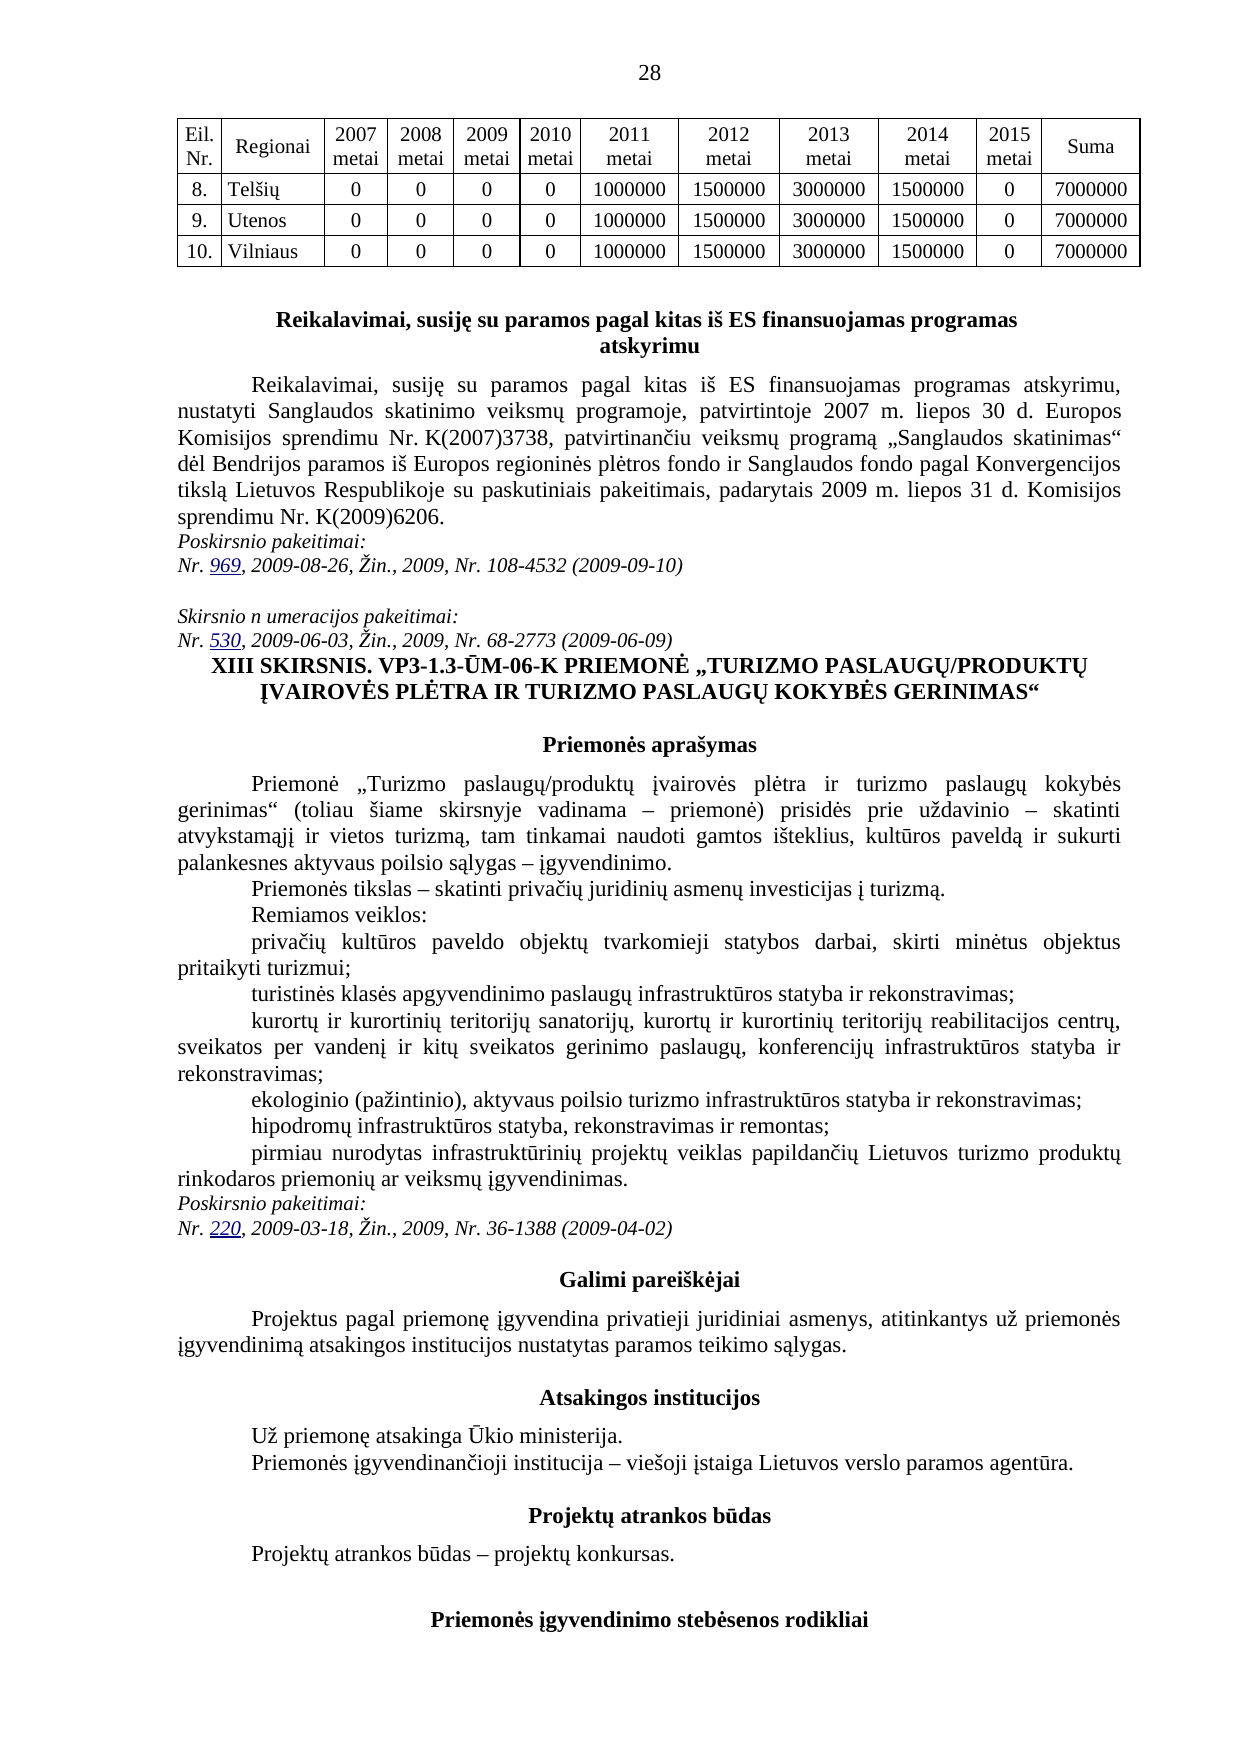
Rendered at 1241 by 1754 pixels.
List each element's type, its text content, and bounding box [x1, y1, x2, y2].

table_cell 0 [388, 174, 453, 204]
text Atsakingos institucijos [177, 1384, 1122, 1410]
table_header 2007 metai [325, 119, 387, 173]
table_header 2012 metai [679, 119, 779, 173]
text Už priemonę atsakinga Ūkio ministerija. [177, 1423, 1122, 1449]
table_cell 0 [454, 236, 519, 266]
table_cell 3000000 [780, 205, 878, 235]
table_cell 1000000 [581, 174, 678, 204]
table_cell 0 [977, 205, 1041, 235]
table_cell 0 [325, 205, 387, 235]
table_cell 0 [454, 174, 519, 204]
table_header 2010 metai [521, 119, 580, 173]
table_cell 7000000 [1042, 174, 1139, 204]
table_cell 10. [178, 236, 221, 266]
table_cell 0 [977, 174, 1041, 204]
table_cell 1500000 [679, 205, 779, 235]
table_cell 3000000 [780, 236, 878, 266]
subtitle XIII SKIRSNIS. VP3-1.3-ŪM-06-K PRIEMONĖ „TURIZMO PASLAUGŲ/PRODUKTŲ ĮVAIROVĖS PLĖTRA IR TURIZMO PASLAUGŲ KOKYBĖS GERINIMAS“ [177, 652, 1122, 704]
text Priemonės tikslas – skatinti privačių juridinių asmenų investicijas į turizmą. [177, 875, 1122, 901]
table_cell 0 [325, 236, 387, 266]
text hipodromų infrastruktūros statyba, rekonstravimas ir remontas; [177, 1112, 1122, 1139]
table_cell 0 [521, 236, 580, 266]
table_cell 3000000 [780, 174, 878, 204]
text Projektus pagal priemonę įgyvendina privatieji juridiniai asmenys, atitinkantys už priemonės įgyvendinimą atsakingos institucijos nustatytas paramos teikimo sąlygas. [177, 1305, 1122, 1357]
table_cell 9. [178, 205, 221, 235]
table_cell 7000000 [1042, 205, 1139, 235]
table_cell 1500000 [879, 236, 976, 266]
text Priemonė „Turizmo paslaugų/produktų įvairovės plėtra ir turizmo paslaugų kokybės gerinimas“ (toliau šiame skirsnyje vadinama – priemonė) prisidės prie uždavinio – skatinti atvykstamąjį ir vietos turizmą, tam tinkamai naudoti gamtos išteklius, kultūros paveldą ir sukurti palankesnes aktyvaus poilsio sąlygas – įgyvendinimo. [177, 770, 1122, 875]
text Priemonės įgyvendinimo stebėsenos rodikliai [177, 1606, 1122, 1632]
text Nr. 530, 2009-06-03, Žin., 2009, Nr. 68-2773 (2009-06-09) [177, 628, 1122, 652]
table_cell 0 [521, 205, 580, 235]
table_header 2011 metai [581, 119, 678, 173]
table_header Suma [1042, 119, 1139, 173]
text Reikalavimai, susiję su paramos pagal kitas iš ES finansuojamas programas atskyrimu, nustatyti Sanglaudos skatinimo veiksmų programoje, patvirtintoje 2007 m. liepos 30 d. Europos Komisijos sprendimu Nr. K(2007)3738, patvirtinančiu veiksmų programą „Sanglaudos skatinimas“ dėl Bendrijos paramos iš Europos regioninės plėtros fondo ir Sanglaudos fondo pagal Konvergencijos tikslą Lietuvos Respublikoje su paskutiniais pakeitimais, padarytais 2009 m. liepos 31 d. Komisijos sprendimu Nr. K(2009)6206. [177, 371, 1122, 529]
text Reikalavimai, susiję su paramos pagal kitas iš ES finansuojamas programas atskyrimu [177, 306, 1122, 358]
text Projektų atrankos būdas [177, 1502, 1122, 1528]
table_header 2013 metai [780, 119, 878, 173]
table_cell Telšių [222, 174, 324, 204]
table_header 2008 metai [388, 119, 453, 173]
text Galimi pareiškėjai [177, 1266, 1122, 1292]
text kurortų ir kurortinių teritorijų sanatorijų, kurortų ir kurortinių teritorijų reabilitacijos centrų, sveikatos per vandenį ir kitų sveikatos gerinimo paslaugų, konferencijų infrastruktūros statyba ir rekonstravimas; [177, 1007, 1122, 1086]
table_header Eil. Nr. [178, 119, 221, 173]
table_cell 0 [521, 174, 580, 204]
table_header 2014 metai [879, 119, 976, 173]
table_cell 1500000 [879, 205, 976, 235]
table_cell 7000000 [1042, 236, 1139, 266]
table_cell 1000000 [581, 205, 678, 235]
text Poskirsnio pakeitimai: [177, 529, 1122, 553]
table_cell 1000000 [581, 236, 678, 266]
table_cell 0 [454, 205, 519, 235]
table_header 2015 metai [977, 119, 1041, 173]
table_cell Vilniaus [222, 236, 324, 266]
text pirmiau nurodytas infrastruktūrinių projektų veiklas papildančių Lietuvos turizmo produktų rinkodaros priemonių ar veiksmų įgyvendinimas. [177, 1139, 1122, 1191]
table_cell 1500000 [679, 236, 779, 266]
text privačių kultūros paveldo objektų tvarkomieji statybos darbai, skirti minėtus objektus pritaikyti turizmui; [177, 928, 1122, 981]
text Nr. 220, 2009-03-18, Žin., 2009, Nr. 36-1388 (2009-04-02) [177, 1215, 1122, 1239]
text Poskirsnio pakeitimai: [177, 1191, 1122, 1215]
table_header 2009 metai [454, 119, 519, 173]
table_cell 0 [325, 174, 387, 204]
text Remiamos veiklos: [177, 901, 1122, 928]
text Projektų atrankos būdas – projektų konkursas. [177, 1541, 1122, 1567]
table_cell 0 [388, 205, 453, 235]
text ekologinio (pažintinio), aktyvaus poilsio turizmo infrastruktūros statyba ir rekonstravimas; [177, 1086, 1122, 1112]
table_cell 1500000 [679, 174, 779, 204]
text Skirsnio n umeracijos pakeitimai: [177, 604, 1122, 628]
table_cell 0 [388, 236, 453, 266]
text turistinės klasės apgyvendinimo paslaugų infrastruktūros statyba ir rekonstravimas; [177, 981, 1122, 1007]
table_header Regionai [222, 119, 324, 173]
table_cell 1500000 [879, 174, 976, 204]
text Priemonės įgyvendinančioji institucija – viešoji įstaiga Lietuvos verslo paramos agentūra. [177, 1449, 1122, 1475]
table_cell 8. [178, 174, 221, 204]
table_cell 0 [977, 236, 1041, 266]
text Priemonės aprašymas [177, 731, 1122, 757]
table_cell Utenos [222, 205, 324, 235]
text Nr. 969, 2009-08-26, Žin., 2009, Nr. 108-4532 (2009-09-10) [177, 553, 1122, 577]
